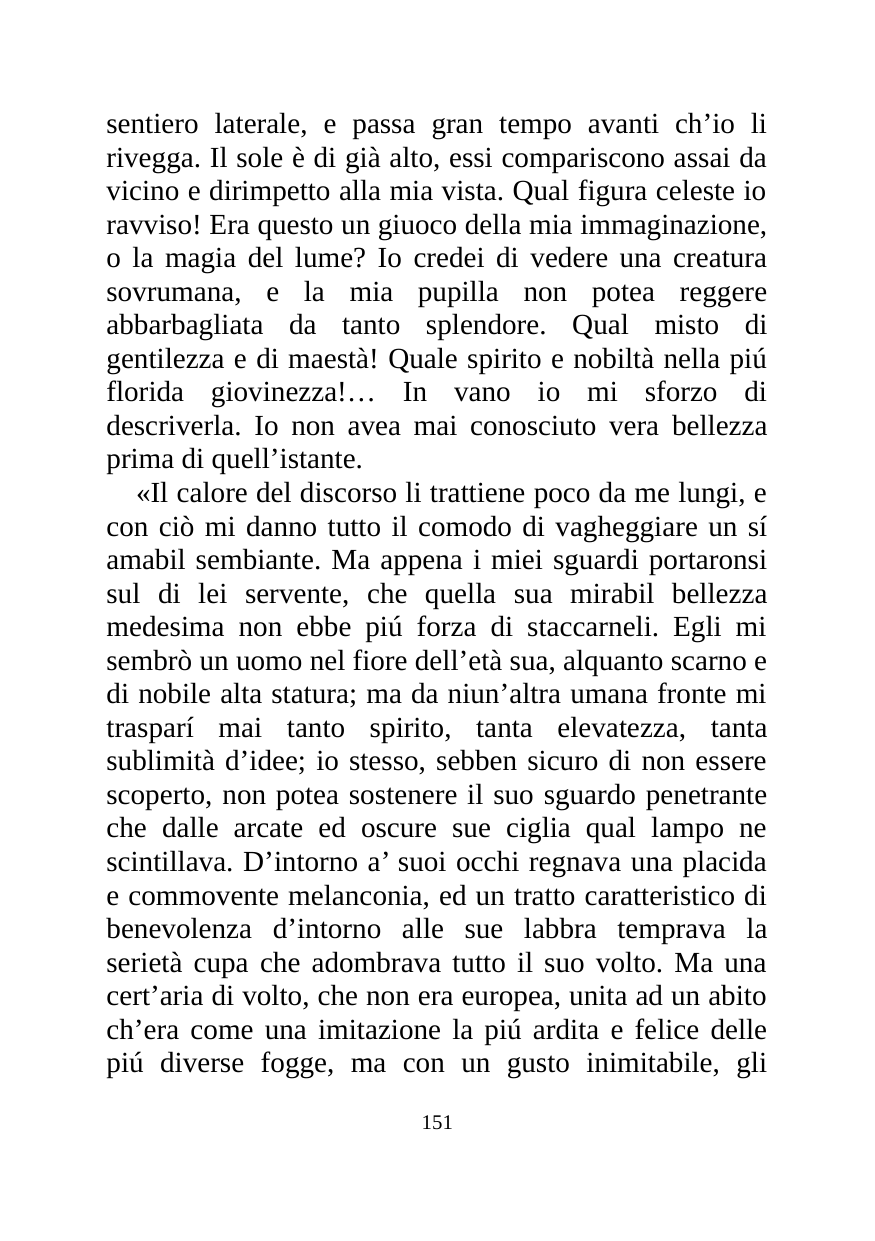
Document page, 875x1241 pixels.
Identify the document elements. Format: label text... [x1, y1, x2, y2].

text sentiero laterale, e passa gran tempo avanti ch’io li rivegga. Il sole è di già alto, essi compariscono assai da vicino e dirimpetto alla mia vista. Qual figura celeste io ravviso! Era questo un giuoco della mia immaginazione, o la magia del lume? Io credei di vedere una creatura sovrumana, e la mia pupilla non potea reggere abbarbagliata da tanto splendore. Qual misto di gentilezza e di maestà! Quale spirito e nobiltà nella piú florida giovinezza!… In vano io mi sforzo di descriverla. Io non avea mai conosciuto vera bellezza prima di quell’istante. [106, 106, 768, 475]
text «Il calore del discorso li trattiene poco da me lungi, e con ciò mi danno tutto il comodo di vagheggiare un sí amabil sembiante. Ma appena i miei sguardi portaronsi sul di lei servente, che quella sua mirabil bellezza medesima non ebbe piú forza di staccarneli. Egli mi sembrò un uomo nel fiore dell’età sua, alquanto scarno e di nobile alta statura; ma da niun’altra umana fronte mi trasparí mai tanto spirito, tanta elevatezza, tanta sublimità d’idee; io stesso, sebben sicuro di non essere scoperto, non potea sostenere il suo sguardo penetrante che dalle arcate ed oscure sue ciglia qual lampo ne scintillava. D’intorno a’ suoi occhi regnava una placida e commovente melanconia, ed un tratto caratteristico di benevolenza d’intorno alle sue labbra temprava la serietà cupa che adombrava tutto il suo volto. Ma una cert’aria di volto, che non era europea, unita ad un abito ch’era come una imitazione la piú ardita e felice delle piú diverse fogge, ma con un gusto inimitabile, gli [106, 475, 768, 1079]
